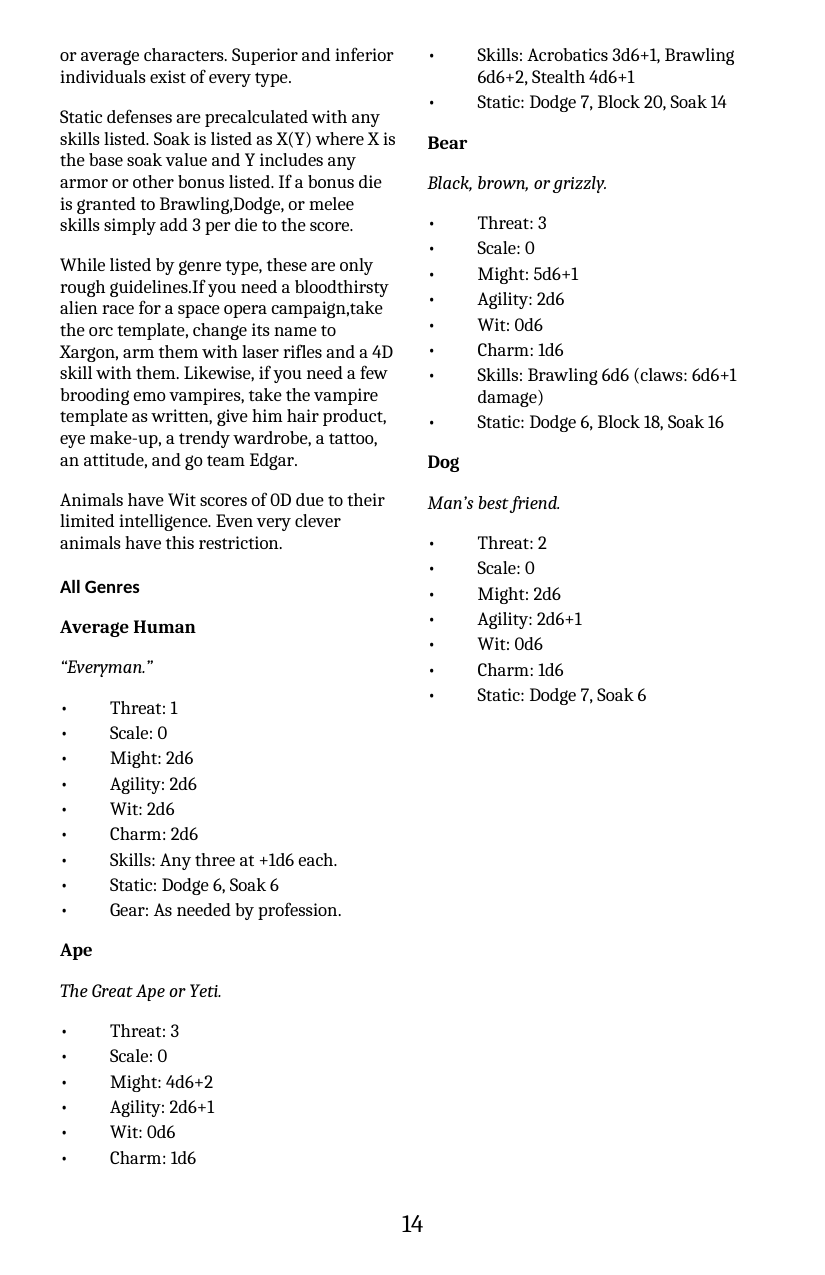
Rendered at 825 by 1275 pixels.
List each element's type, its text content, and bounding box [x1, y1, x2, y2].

text Average Human [60, 617, 397, 638]
list Wit: 0d6 [60, 1122, 397, 1143]
list Agility: 2d6+1 [427, 608, 765, 630]
list Skills: Any three at +1d6 each. [60, 849, 397, 871]
list Threat: 2 [427, 532, 765, 554]
list Static: Dodge 7, Soak 6 [427, 684, 765, 706]
list Static: Dodge 6, Soak 6 [60, 874, 397, 896]
list Static: Dodge 7, Block 20, Soak 14 [427, 92, 765, 113]
list Might: 2d6 [60, 748, 397, 769]
text The Great Ape or Yeti. [60, 980, 397, 1002]
list Might: 4d6+2 [60, 1071, 397, 1093]
text While listed by genre type, these are only rough guidelines.If you need a bloodthirsty alien race for a space opera campaign,take the orc template, change its name to Xargon, arm them with laser rifles and a 4D skill with them. Likewise, if you need a few brooding emo vampires, take the vampire template as written, give him hair product, eye make-up, a trendy wardrobe, a tattoo, an attitude, and go team Edgar. [60, 255, 397, 471]
list Agility: 2d6 [427, 289, 765, 310]
subtitle All Genres [60, 575, 397, 598]
list Scale: 0 [427, 238, 765, 260]
list Charm: 2d6 [60, 824, 397, 845]
list Skills: Brawling 6d6 (claws: 6d6+1 damage) [427, 365, 765, 408]
list Wit: 0d6 [427, 634, 765, 655]
list Might: 2d6 [427, 583, 765, 605]
list Wit: 0d6 [427, 314, 765, 336]
list Agility: 2d6 [60, 773, 397, 795]
text Ape [60, 940, 397, 962]
list Might: 5d6+1 [427, 263, 765, 285]
list Threat: 3 [427, 213, 765, 234]
list Threat: 1 [60, 697, 397, 719]
list Scale: 0 [427, 558, 765, 579]
text Man’s best friend. [427, 492, 765, 514]
list Agility: 2d6+1 [60, 1097, 397, 1118]
list Charm: 1d6 [427, 659, 765, 681]
text Bear [427, 132, 765, 154]
text or average characters. Superior and inferior individuals exist of every type. [60, 45, 397, 88]
list Static: Dodge 6, Block 18, Soak 16 [427, 412, 765, 433]
text Animals have Wit scores of 0D due to their limited intelligence. Even very clever animals have this restriction. [60, 489, 397, 554]
list Wit: 2d6 [60, 798, 397, 820]
text Black, brown, or grizzly. [427, 172, 765, 194]
text Static defenses are precalculated with any skills listed. Soak is listed as X(Y) where X is the base soak value and Y includes any armor or other bonus listed. If a bonus die is granted to Brawling,Dodge, or melee skills simply add 3 per die to the score. [60, 107, 397, 236]
list Charm: 1d6 [60, 1147, 397, 1169]
text “Everyman.” [60, 657, 397, 678]
list Threat: 3 [60, 1021, 397, 1042]
list Scale: 0 [60, 722, 397, 744]
list Charm: 1d6 [427, 339, 765, 361]
list Skills: Acrobatics 3d6+1, Brawling 6d6+2, Stealth 4d6+1 [427, 45, 765, 88]
text Dog [427, 452, 765, 473]
list Gear: As needed by profession. [60, 900, 397, 921]
list Scale: 0 [60, 1046, 397, 1067]
